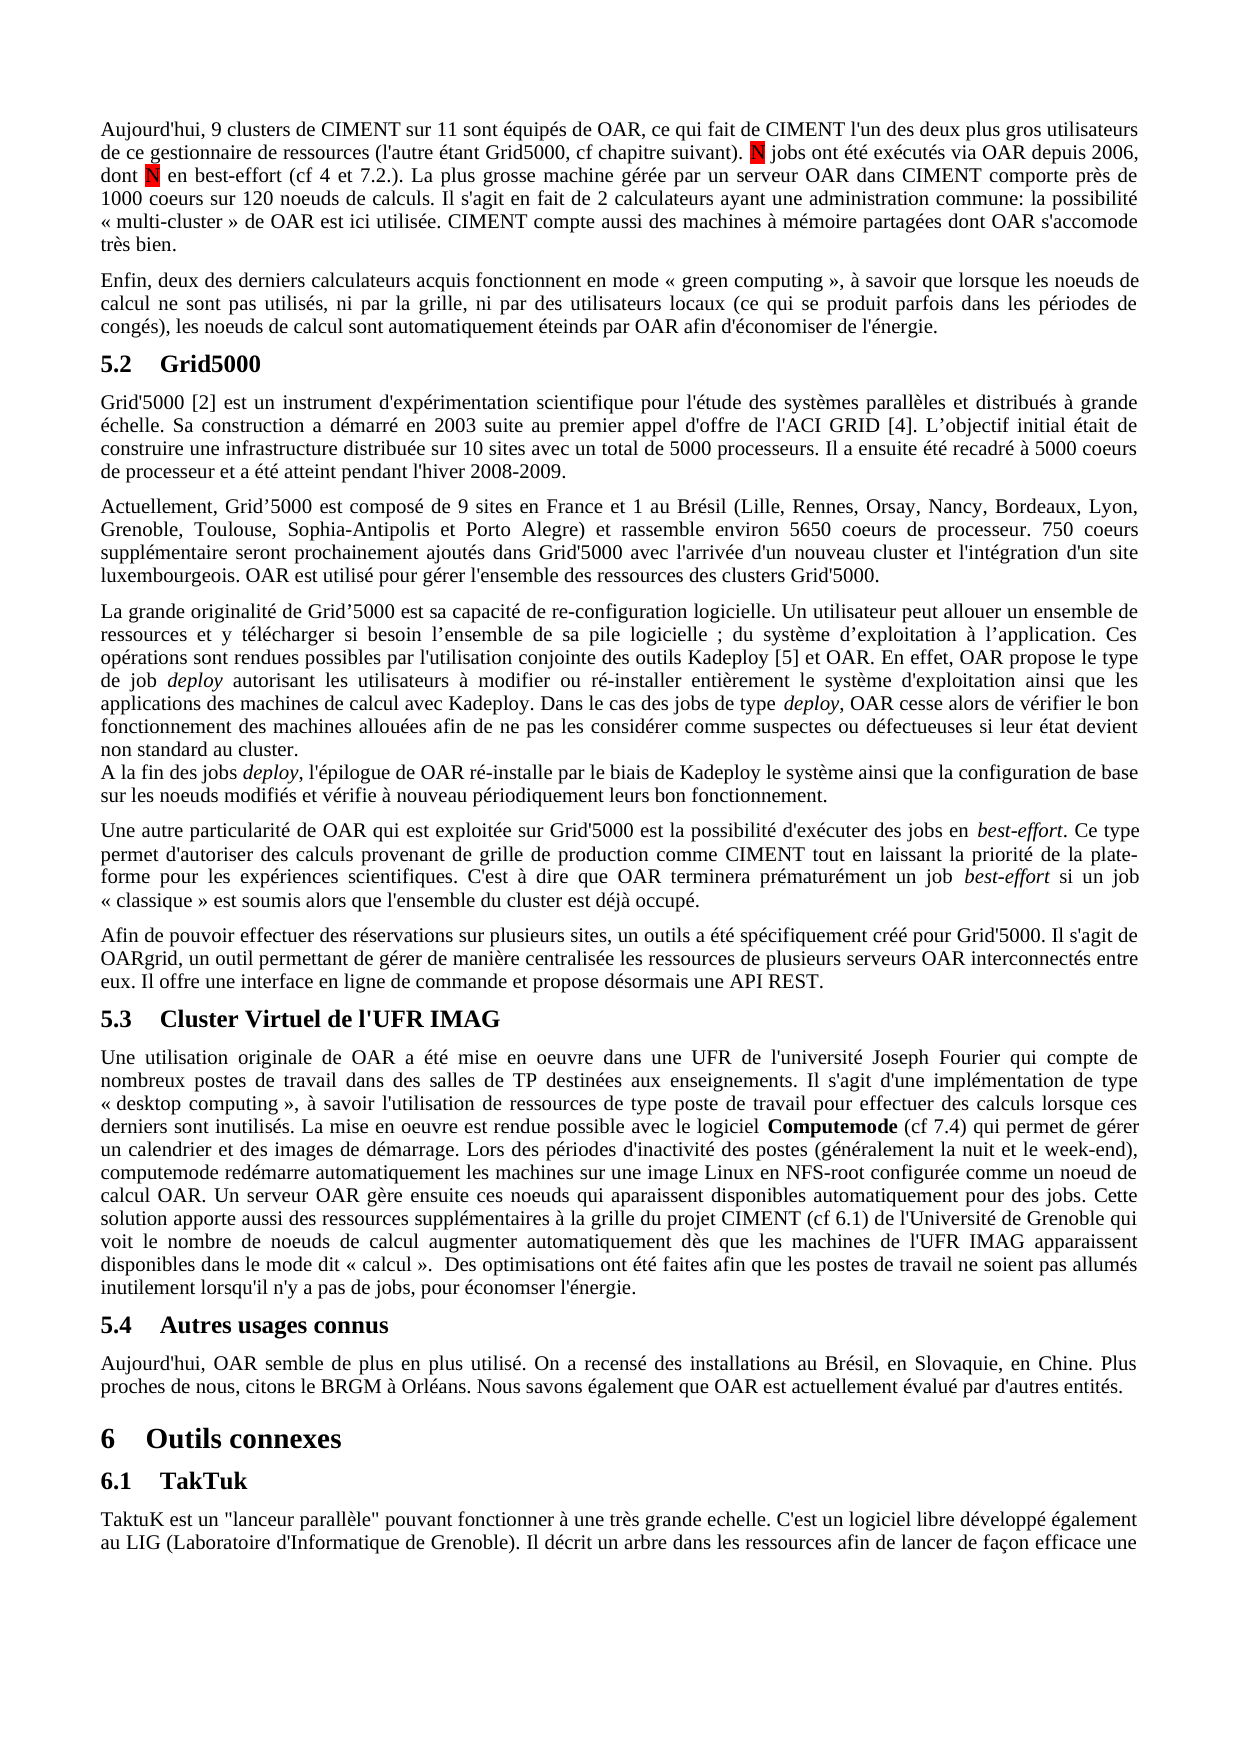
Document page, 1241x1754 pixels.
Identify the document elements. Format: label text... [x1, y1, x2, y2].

subtitle Cluster Virtuel de l'UFR IMAG [100, 1006, 1140, 1033]
text Une autre particularité de OAR qui est exploitée sur Grid'5000 est la possibilité d'exécuter des jobs en best-effort. Ce type permet d'autoriser des calculs provenant de grille de production comme CIMENT tout en laissant la priorité de la plate-forme pour les expériences scientifiques. C'est à dire que OAR terminera prématurément un job best-effort si un job « classique » est soumis alors que l'ensemble du cluster est déjà occupé. [100, 819, 1140, 911]
subtitle TakTuk [100, 1467, 1140, 1495]
subtitle Grid5000 [100, 350, 1140, 378]
subtitle Autres usages connus [100, 1311, 1140, 1339]
text Aujourd'hui, OAR semble de plus en plus utilisé. On a recensé des installations au Brésil, en Slovaquie, en Chine. Plus proches de nous, citons le BRGM à Orléans. Nous savons également que OAR est actuellement évalué par d'autres entités. [100, 1352, 1140, 1398]
text Enfin, deux des derniers calculateurs acquis fonctionnent en mode « green computing », à savoir que lorsque les noeuds de calcul ne sont pas utilisés, ni par la grille, ni par des utilisateurs locaux (ce qui se produit parfois dans les périodes de congés), les noeuds de calcul sont automatiquement éteinds par OAR afin d'économiser de l'énergie. [100, 269, 1140, 338]
text La grande originalité de Grid’5000 est sa capacité de re-configuration logicielle. Un utilisateur peut allouer un ensemble de ressources et y télécharger si besoin l’ensemble de sa pile logicielle ; du système d’exploitation à l’application. Ces opérations sont rendues possibles par l'utilisation conjointe des outils Kadeploy [5] et OAR. En effet, OAR propose le type de job deploy autorisant les utilisateurs à modifier ou ré-installer entièrement le système d'exploitation ainsi que les applications des machines de calcul avec Kadeploy. Dans le cas des jobs de type deploy, OAR cesse alors de vérifier le bon fonctionnement des machines allouées afin de ne pas les considérer comme suspectes ou défectueuses si leur état devient non standard au cluster. A la fin des jobs deploy, l'épilogue de OAR ré-installe par le biais de Kadeploy le système ainsi que la configuration de base sur les noeuds modifiés et vérifie à nouveau périodiquement leurs bon fonctionnement. [100, 600, 1140, 807]
text TaktuK est un "lanceur parallèle" pouvant fonctionner à une très grande echelle. C'est un logiciel libre développé également au LIG (Laboratoire d'Informatique de Grenoble). Il décrit un arbre dans les ressources afin de lancer de façon efficace une [100, 1508, 1140, 1554]
text Grid'5000 [2] est un instrument d'expérimentation scientifique pour l'étude des systèmes parallèles et distribués à grande échelle. Sa construction a démarré en 2003 suite au premier appel d'offre de l'ACI GRID [4]. L’objectif initial était de construire une infrastructure distribuée sur 10 sites avec un total de 5000 processeurs. Il a ensuite été recadré à 5000 coeurs de processeur et a été atteint pendant l'hiver 2008-2009. [100, 391, 1140, 483]
text Afin de pouvoir effectuer des réservations sur plusieurs sites, un outils a été spécifiquement créé pour Grid'5000. Il s'agit de OARgrid, un outil permettant de gérer de manière centralisée les ressources de plusieurs serveurs OAR interconnectés entre eux. Il offre une interface en ligne de commande et propose désormais une API REST. [100, 924, 1140, 993]
subtitle Outils connexes [100, 1423, 1140, 1455]
text Aujourd'hui, 9 clusters de CIMENT sur 11 sont équipés de OAR, ce qui fait de CIMENT l'un des deux plus gros utilisateurs de ce gestionnaire de ressources (l'autre étant Grid5000, cf chapitre suivant). N jobs ont été exécutés via OAR depuis 2006, dont N en best-effort (cf 4 et 7.2.). La plus grosse machine gérée par un serveur OAR dans CIMENT comporte près de 1000 coeurs sur 120 noeuds de calculs. Il s'agit en fait de 2 calculateurs ayant une administration commune: la possibilité « multi-cluster » de OAR est ici utilisée. CIMENT compte aussi des machines à mémoire partagées dont OAR s'accomode très bien. [100, 118, 1140, 256]
text Actuellement, Grid’5000 est composé de 9 sites en France et 1 au Brésil (Lille, Rennes, Orsay, Nancy, Bordeaux, Lyon, Grenoble, Toulouse, Sophia-Antipolis et Porto Alegre) et rassemble environ 5650 coeurs de processeur. 750 coeurs supplémentaire seront prochainement ajoutés dans Grid'5000 avec l'arrivée d'un nouveau cluster et l'intégration d'un site luxembourgeois. OAR est utilisé pour gérer l'ensemble des ressources des clusters Grid'5000. [100, 495, 1140, 587]
text Une utilisation originale de OAR a été mise en oeuvre dans une UFR de l'université Joseph Fourier qui compte de nombreux postes de travail dans des salles de TP destinées aux enseignements. Il s'agit d'une implémentation de type « desktop computing », à savoir l'utilisation de ressources de type poste de travail pour effectuer des calculs lorsque ces derniers sont inutilisés. La mise en oeuvre est rendue possible avec le logiciel Computemode (cf 7.4) qui permet de gérer un calendrier et des images de démarrage. Lors des périodes d'inactivité des postes (généralement la nuit et le week-end), computemode redémarre automatiquement les machines sur une image Linux en NFS-root configurée comme un noeud de calcul OAR. Un serveur OAR gère ensuite ces noeuds qui aparaissent disponibles automatiquement pour des jobs. Cette solution apporte aussi des ressources supplémentaires à la grille du projet CIMENT (cf 6.1) de l'Université de Grenoble qui voit le nombre de noeuds de calcul augmenter automatiquement dès que les machines de l'UFR IMAG apparaissent disponibles dans le mode dit « calcul ». Des optimisations ont été faites afin que les postes de travail ne soient pas allumés inutilement lorsqu'il n'y a pas de jobs, pour économser l'énergie. [100, 1046, 1140, 1299]
